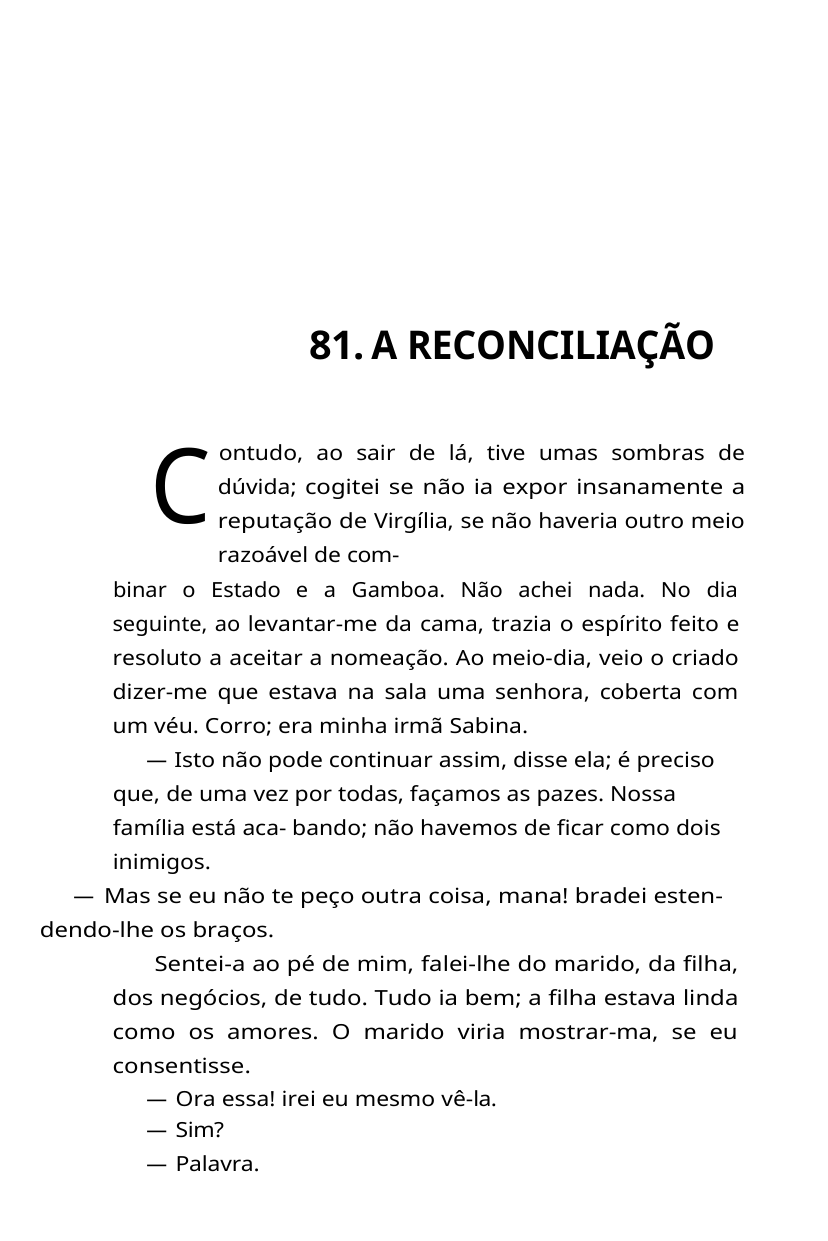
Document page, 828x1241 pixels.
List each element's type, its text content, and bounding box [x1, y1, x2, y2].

subtitle A RECONCILIAÇÃO [309, 317, 787, 371]
text ontudo, ao sair de lá, tive umas sombras de dúvida; cogitei se não ia expor insanamente a reputação de Virgília, se não haveria outro meio razoável de com- [218, 438, 745, 569]
text Sentei-a ao pé de mim, falei-lhe do marido, da filha, dos negócios, de tudo. Tudo ia bem; a filha estava linda como os amores. O marido viria mostrar-ma, se eu consentisse. [112, 949, 738, 1080]
text C [150, 421, 218, 550]
text binar o Estado e a Gamboa. Não achei nada. No dia seguinte, ao levantar-me da cama, trazia o espírito feito e resoluto a aceitar a nomeação. Ao meio-dia, veio o criado dizer-me que estava na sala uma senhora, coberta com um véu. Corro; era minha irmã Sabina. [112, 575, 739, 739]
list Isto não pode continuar assim, disse ela; é preciso que, de uma vez por todas, façamos as pazes. Nossa família está aca- bando; não havemos de ficar como dois inimigos. [113, 745, 745, 876]
list Mas se eu não te peço outra coisa, mana! bradei esten- dendo-lhe os braços. [39, 881, 745, 944]
list Palavra. [146, 1149, 787, 1178]
list Sim? [146, 1116, 787, 1144]
list Ora essa! irei eu mesmo vê-la. [146, 1086, 787, 1111]
